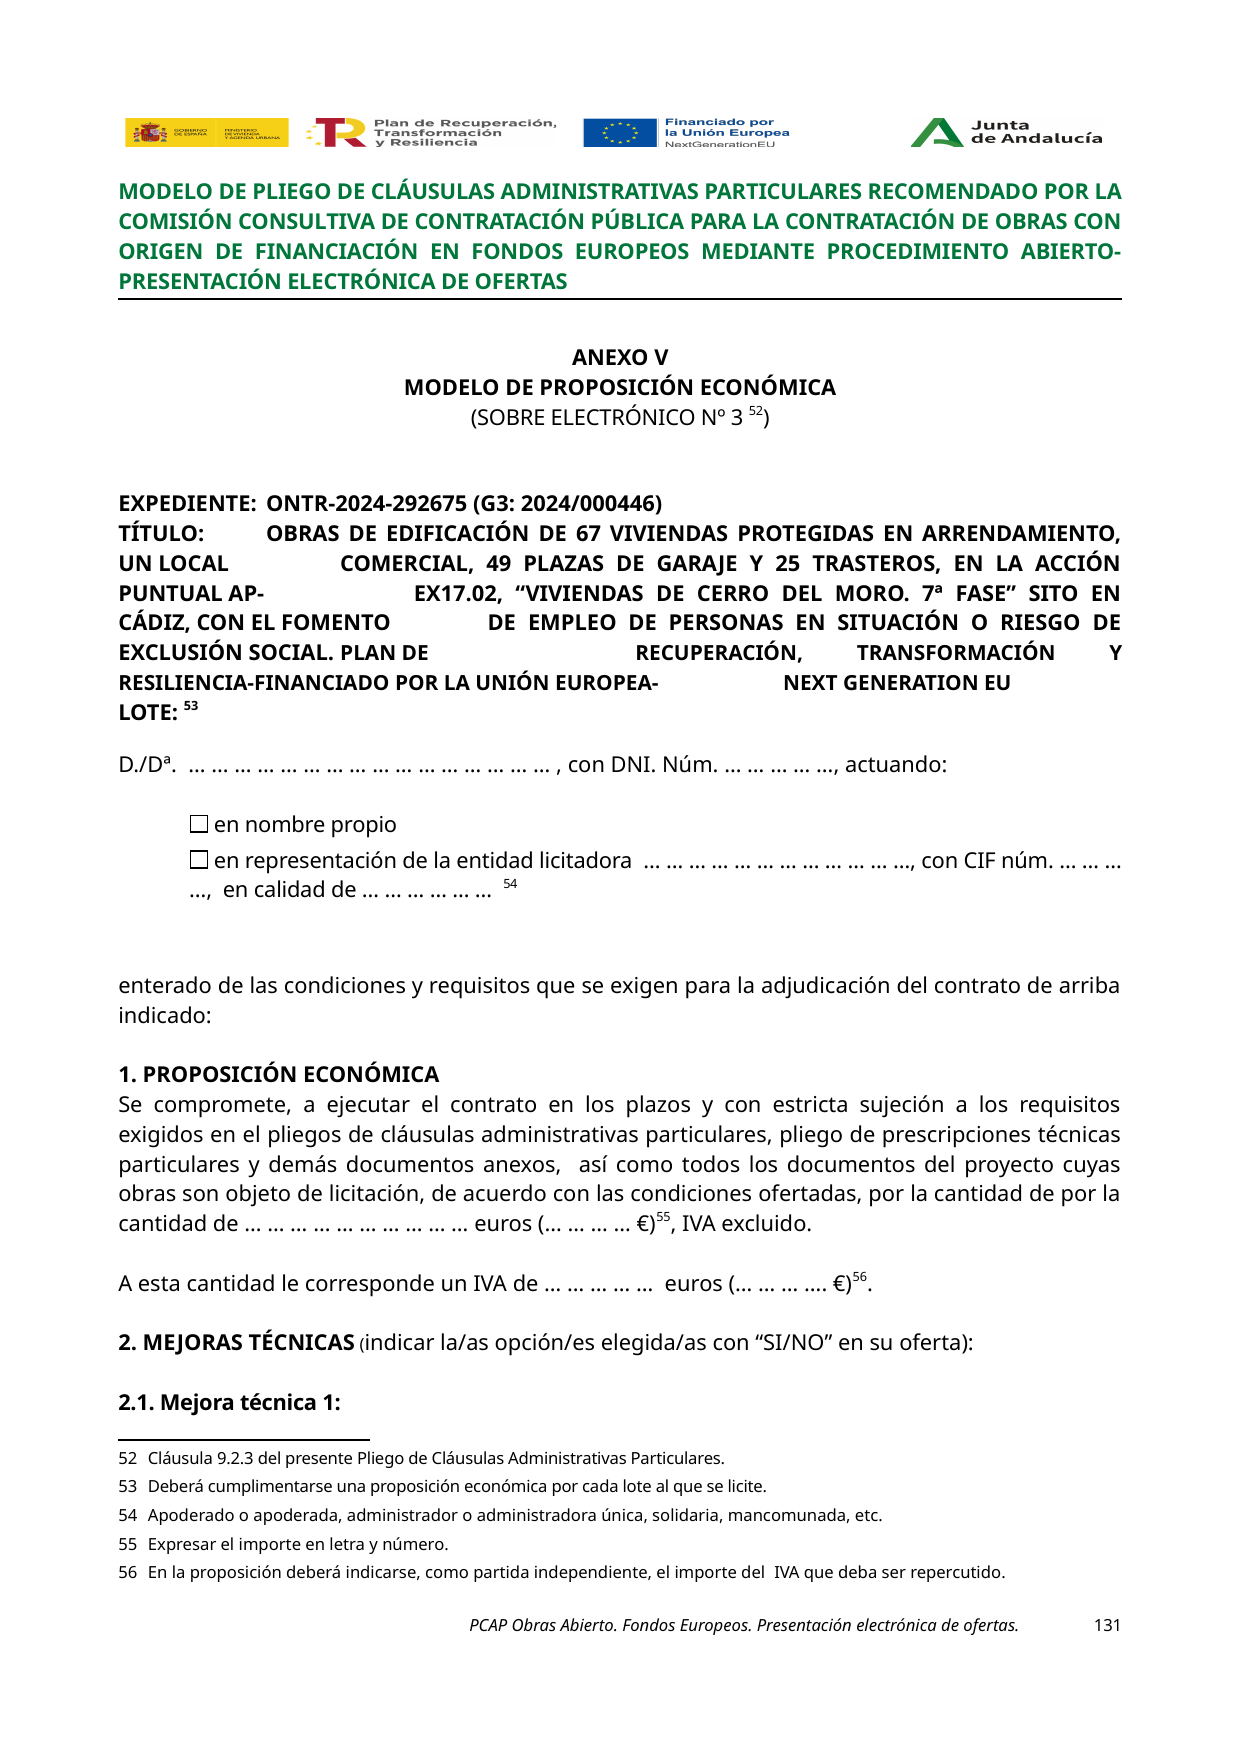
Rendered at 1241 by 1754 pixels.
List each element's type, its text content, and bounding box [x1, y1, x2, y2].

picture [125, 118, 289, 147]
text D./Dª. … … … … … … … … … … … … … … … … , con DNI. Núm. … … … … …, actuando: [118, 749, 1122, 779]
text A esta cantidad le corresponde un IVA de … … … … … euros (… … … …. €). [118, 1268, 1122, 1298]
text MODELO DE PROPOSICIÓN ECONÓMICA [118, 372, 1122, 402]
text Expresar el importe en letra y número. [118, 1532, 1122, 1555]
text En la proposición deberá indicarse, como partida independiente, el importe del IVA que deba ser repercutido. [118, 1561, 1122, 1584]
text LOTE: [118, 697, 1122, 727]
picture [910, 118, 1104, 147]
picture [582, 118, 793, 147]
text en representación de la entidad licitadora … … … … … … … … … … … …, con CIF núm. … … … …, en calidad de … … … … … … [189, 845, 1122, 904]
text en nombre propio [189, 809, 1122, 839]
text Deberá cumplimentarse una proposición económica por cada lote al que se licite. [118, 1475, 1122, 1498]
picture [305, 118, 557, 147]
text MODELO DE PLIEGO DE CLÁUSULAS ADMINISTRATIVAS PARTICULARES RECOMENDADO POR LA COMISIÓN CONSULTIVA DE CONTRATACIÓN PÚBLICA PARA LA CONTRATACIÓN DE OBRAS CON ORIGEN DE FINANCIACIÓN EN FONDOS EUROPEOS MEDIANTE PROCEDIMIENTO ABIERTO- PRESENTACIÓN ELECTRÓNICA DE OFERTAS [118, 176, 1122, 298]
text 1. PROPOSICIÓN ECONÓMICA [118, 1059, 1122, 1089]
text 2. MEJORAS TÉCNICAS (indicar la/as opción/es elegida/as con “SI/NO” en su oferta): [118, 1327, 1122, 1357]
text Apoderado o apoderada, administrador o administradora única, solidaria, mancomunada, etc. [118, 1504, 1122, 1526]
text Cláusula 9.2.3 del presente Pliego de Cláusulas Administrativas Particulares. [118, 1446, 1122, 1469]
text ANEXO V [118, 342, 1122, 372]
list 2.1. Mejora técnica 1: [118, 1387, 1122, 1417]
text Se compromete, a ejecutar el contrato en los plazos y con estricta sujeción a los requisitos exigidos en el pliegos de cláusulas administrativas particulares, pliego de prescripciones técnicas particulares y demás documentos anexos, así como todos los documentos del proyecto cuyas obras son objeto de licitación, de acuerdo con las condiciones ofertadas, por la cantidad de por la cantidad de … … … … … … … … … … euros (… … … … €), IVA excluido. [118, 1089, 1122, 1238]
text (SOBRE ELECTRÓNICO Nº 3 ) [118, 402, 1122, 431]
text enterado de las condiciones y requisitos que se exigen para la adjudicación del contrato de arriba indicado: [118, 970, 1122, 1029]
text EXPEDIENTE: ONTR-2024-292675 (G3: 2024/000446) [118, 488, 1122, 518]
text TÍTULO: OBRAS DE EDIFICACIÓN DE 67 VIVIENDAS PROTEGIDAS EN ARRENDAMIENTO, UN LOCAL COMERCIAL, 49 PLAZAS DE GARAJE Y 25 TRASTEROS, EN LA ACCIÓN PUNTUAL AP- EX17.02, “VIVIENDAS DE CERRO DEL MORO. 7ª FASE” SITO EN CÁDIZ, CON EL FOMENTO DE EMPLEO DE PERSONAS EN SITUACIÓN O RIESGO DE EXCLUSIÓN SOCIAL. PLAN DE RECUPERACIÓN, TRANSFORMACIÓN Y RESILIENCIA-FINANCIADO POR LA UNIÓN EUROPEA- NEXT GENERATION EU [118, 518, 1122, 697]
